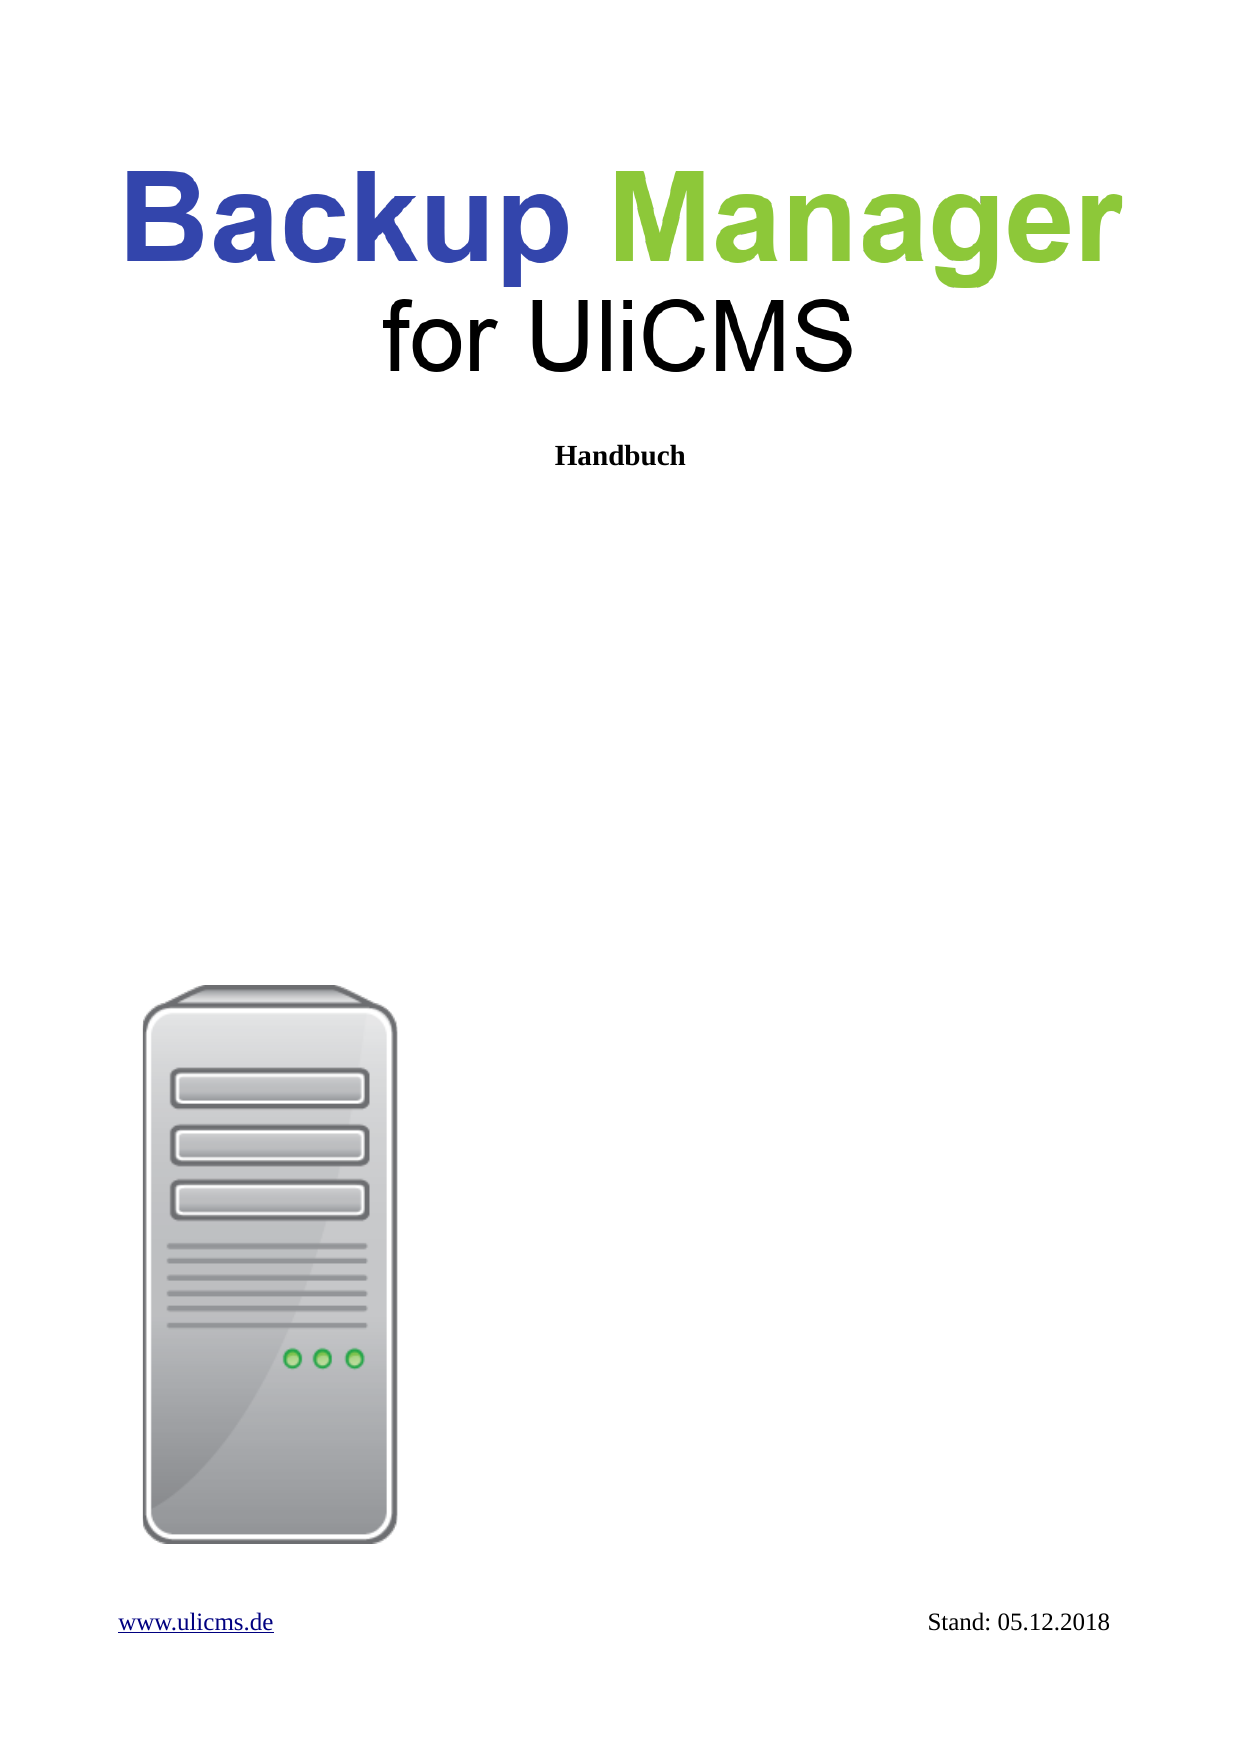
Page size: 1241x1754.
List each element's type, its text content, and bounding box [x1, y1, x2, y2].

text Handbuch [118, 438, 1122, 472]
picture [118, 146, 1123, 393]
picture [142, 985, 398, 1544]
